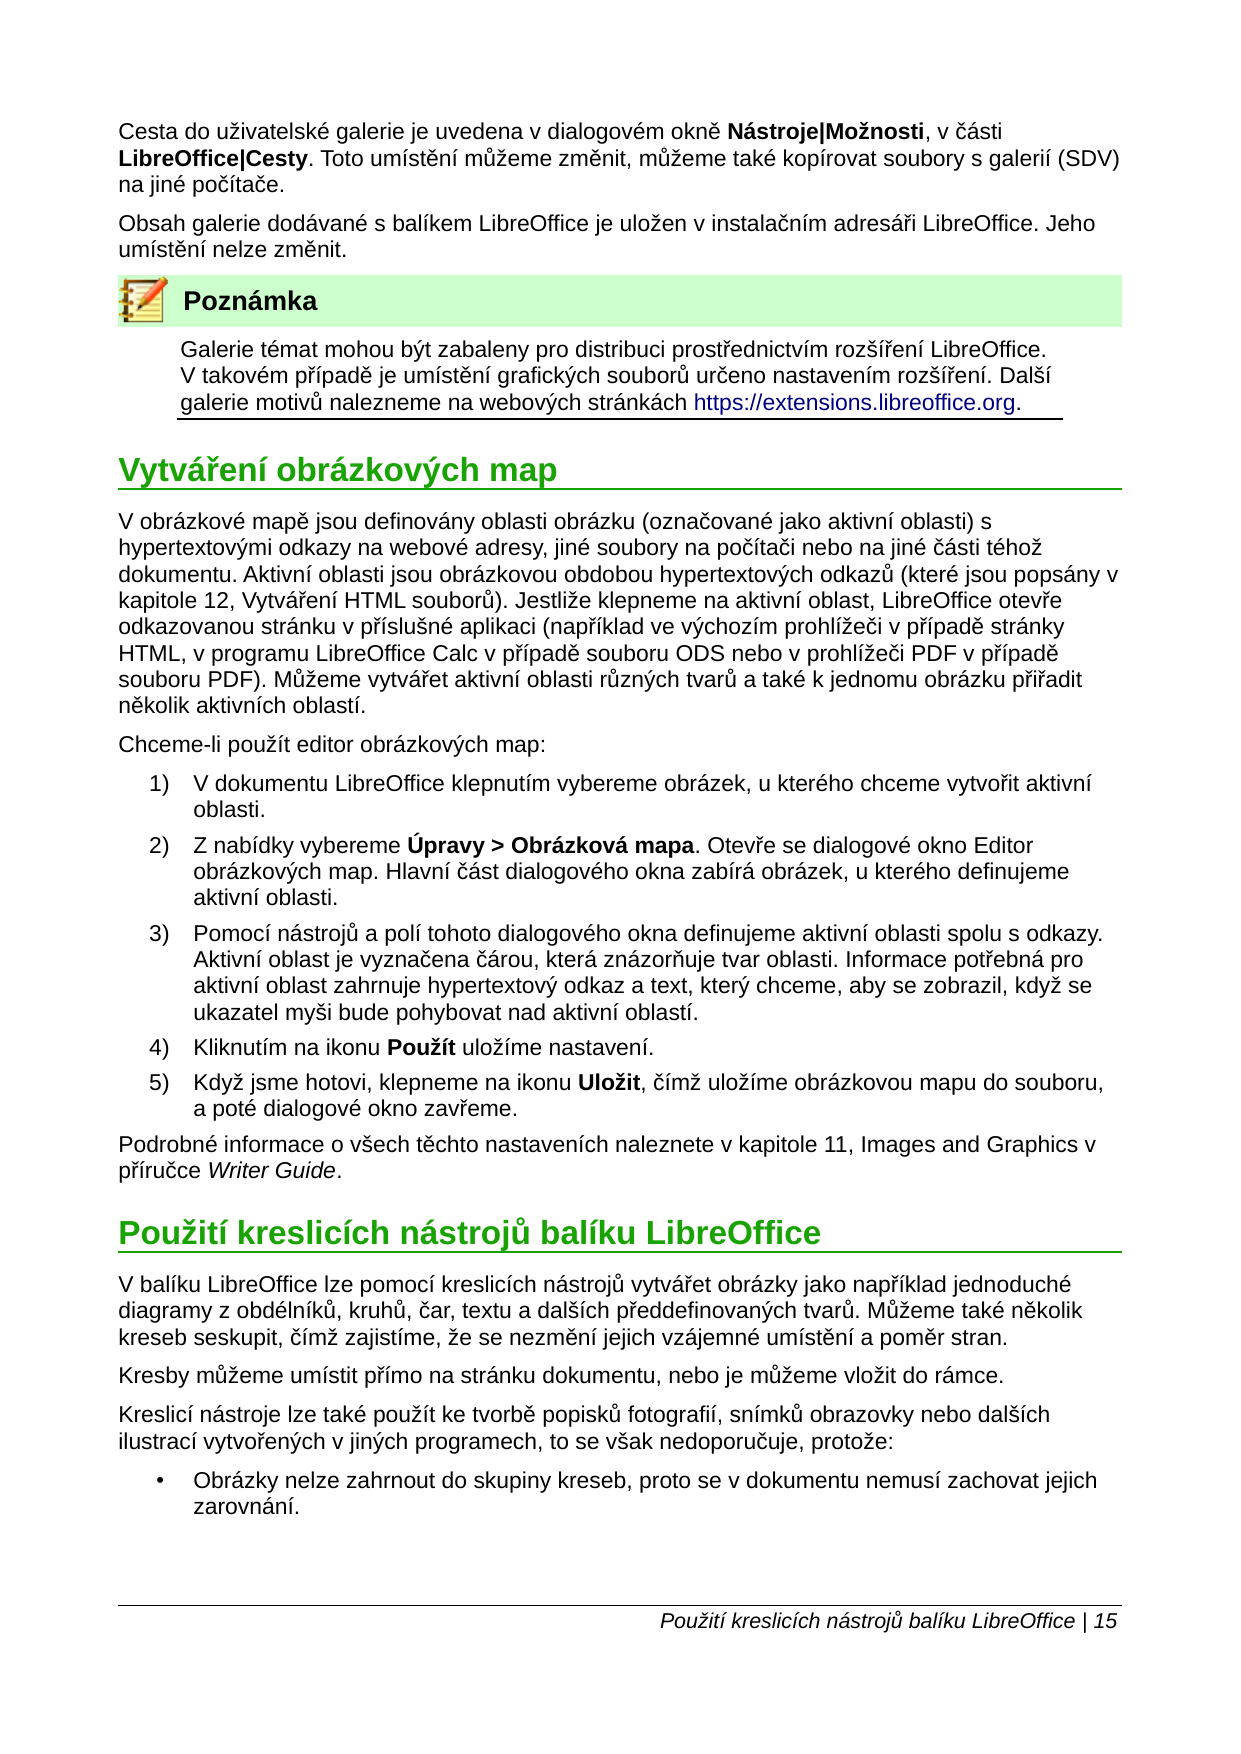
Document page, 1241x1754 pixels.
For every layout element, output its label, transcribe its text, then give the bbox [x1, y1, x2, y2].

subtitle Použití kreslicích nástrojů balíku LibreOffice [118, 1213, 1122, 1251]
list V dokumentu LibreOffice klepnutím vybereme obrázek, u kterého chceme vytvořit aktivní oblasti. [169, 770, 1122, 823]
text Cesta do uživatelské galerie je uvedena v dialogovém okně Nástroje|Možnosti, v části LibreOffice|Cesty. Toto umístění můžeme změnit, můžeme také kopírovat soubory s galerií (SDV) na jiné počítače. [118, 118, 1122, 197]
list Kreslicí nástroje lze také použít ke tvorbě popisků fotografií, snímků obrazovky nebo dalších ilustrací vytvořených v jiných programech, to se však nedoporučuje, protože: [118, 1401, 1122, 1454]
list Kliknutím na ikonu Použít uložíme nastavení. [169, 1034, 1122, 1060]
list Z nabídky vybereme Úpravy > Obrázková mapa. Otevře se dialogové okno Editor obrázkových map. Hlavní část dialogového okna zabírá obrázek, u kterého definujeme aktivní oblasti. [169, 832, 1122, 911]
text Podrobné informace o všech těchto nastaveních naleznete v kapitole 11, Images and Graphics v příručce Writer Guide. [118, 1131, 1122, 1183]
subtitle Vytváření obrázkových map [118, 449, 1122, 488]
list Pomocí nástrojů a polí tohoto dialogového okna definujeme aktivní oblasti spolu s odkazy. Aktivní oblast je vyznačena čárou, která znázorňuje tvar oblasti. Informace potřebná pro aktivní oblast zahrnuje hypertextový odkaz a text, který chceme, aby se zobrazil, když se ukazatel myši bude pohybovat nad aktivní oblastí. [169, 919, 1122, 1025]
picture [119, 275, 170, 326]
text Galerie témat mohou být zabaleny pro distribuci prostřednictvím rozšíření LibreOffice. V takovém případě je umístění grafických souborů určeno nastavením rozšíření. Další galerie motivů nalezneme na webových stránkách https://extensions.libreoffice.org. [177, 333, 1063, 418]
text Kresby můžeme umístit přímo na stránku dokumentu, nebo je můžeme vložit do rámce. [118, 1362, 1122, 1389]
text Obsah galerie dodávané s balíkem LibreOffice je uložen v instalačním adresáři LibreOffice. Jeho umístění nelze změnit. [118, 210, 1122, 262]
subtitle Poznámka [118, 275, 1122, 327]
text V balíku LibreOffice lze pomocí kreslicích nástrojů vytvářet obrázky jako například jednoduché diagramy z obdélníků, kruhů, čar, textu a dalších předdefinovaných tvarů. Můžeme také několik kreseb seskupit, čímž zajistíme, že se nezmění jejich vzájemné umístění a poměr stran. [118, 1271, 1122, 1350]
list Když jsme hotovi, klepneme na ikonu Uložit, čímž uložíme obrázkovou mapu do souboru, a poté dialogové okno zavřeme. [169, 1069, 1122, 1122]
text V obrázkové mapě jsou definovány oblasti obrázku (označované jako aktivní oblasti) s hypertextovými odkazy na webové adresy, jiné soubory na počítači nebo na jiné části téhož dokumentu. Aktivní oblasti jsou obrázkovou obdobou hypertextových odkazů (které jsou popsány v kapitole 12, Vytváření HTML souborů). Jestliže klepneme na aktivní oblast, LibreOffice otevře odkazovanou stránku v příslušné aplikaci (například ve výchozím prohlížeči v případě stránky HTML, v programu LibreOffice Calc v případě souboru ODS nebo v prohlížeči PDF v případě souboru PDF). Můžeme vytvářet aktivní oblasti různých tvarů a také k jednomu obrázku přiřadit několik aktivních oblastí. [118, 508, 1122, 719]
list Obrázky nelze zahrnout do skupiny kreseb, proto se v dokumentu nemusí zachovat jejich zarovnání. [156, 1467, 1122, 1519]
list Chceme-li použít editor obrázkových map: [118, 731, 1122, 757]
